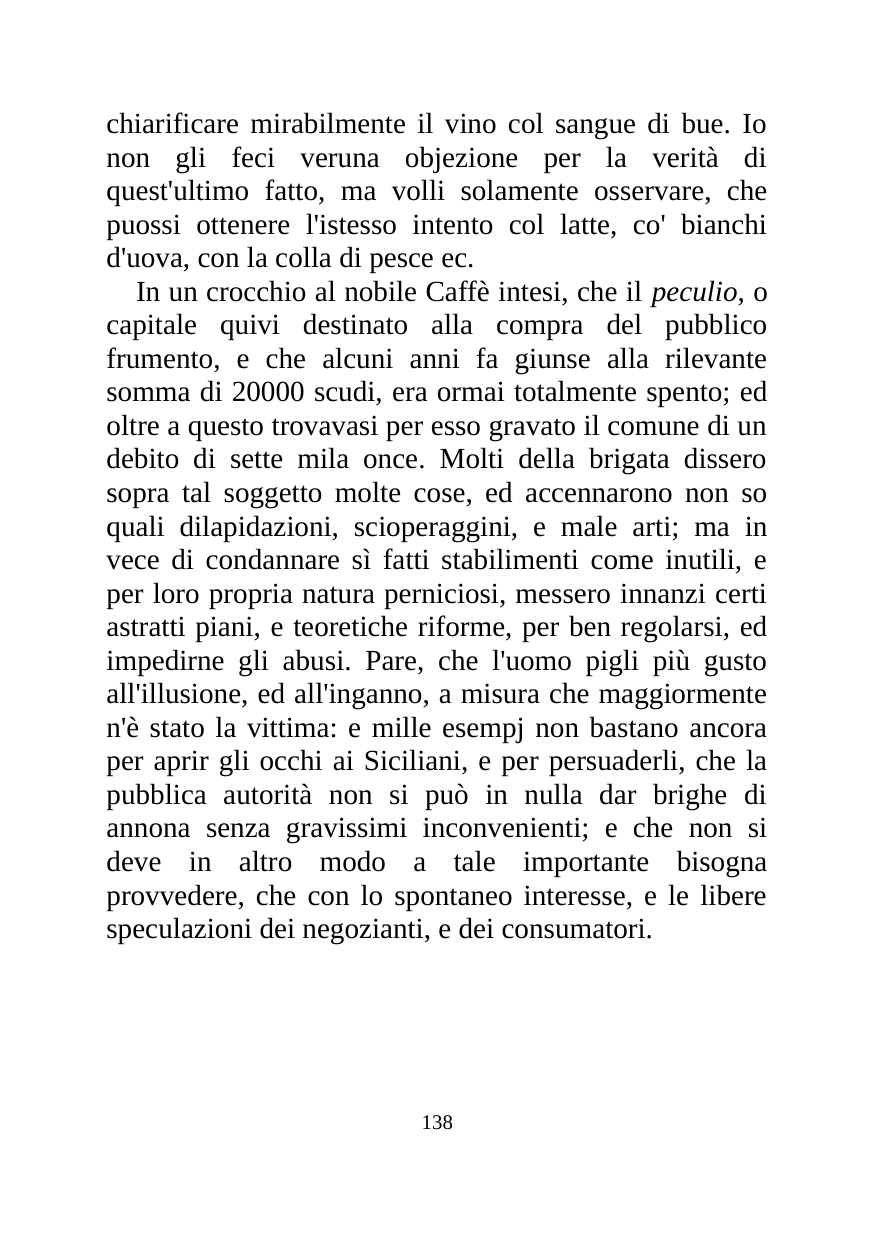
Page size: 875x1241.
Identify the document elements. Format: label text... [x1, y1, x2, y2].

text In un crocchio al nobile Caffè intesi, che il peculio, o capitale quivi destinato alla compra del pubblico frumento, e che alcuni anni fa giunse alla rilevante somma di 20000 scudi, era ormai totalmente spento; ed oltre a questo trovavasi per esso gravato il comune di un debito di sette mila once. Molti della brigata dissero sopra tal soggetto molte cose, ed accennarono non so quali dilapidazioni, scioperaggini, e male arti; ma in vece di condannare sì fatti stabilimenti come inutili, e per loro propria natura perniciosi, messero innanzi certi astratti piani, e teoretiche riforme, per ben regolarsi, ed impedirne gli abusi. Pare, che l'uomo pigli più gusto all'illusione, ed all'inganno, a misura che maggiormente n'è stato la vittima: e mille esempj non bastano ancora per aprir gli occhi ai Siciliani, e per persuaderli, che la pubblica autorità non si può in nulla dar brighe di annona senza gravissimi inconvenienti; e che non si deve in altro modo a tale importante bisogna provvedere, che con lo spontaneo interesse, e le libere speculazioni dei negozianti, e dei consumatori. [106, 274, 768, 945]
text chiarificare mirabilmente il vino col sangue di bue. Io non gli feci veruna objezione per la verità di quest'ultimo fatto, ma volli solamente osservare, che puossi ottenere l'istesso intento col latte, co' bianchi d'uova, con la colla di pesce ec. [106, 106, 768, 274]
